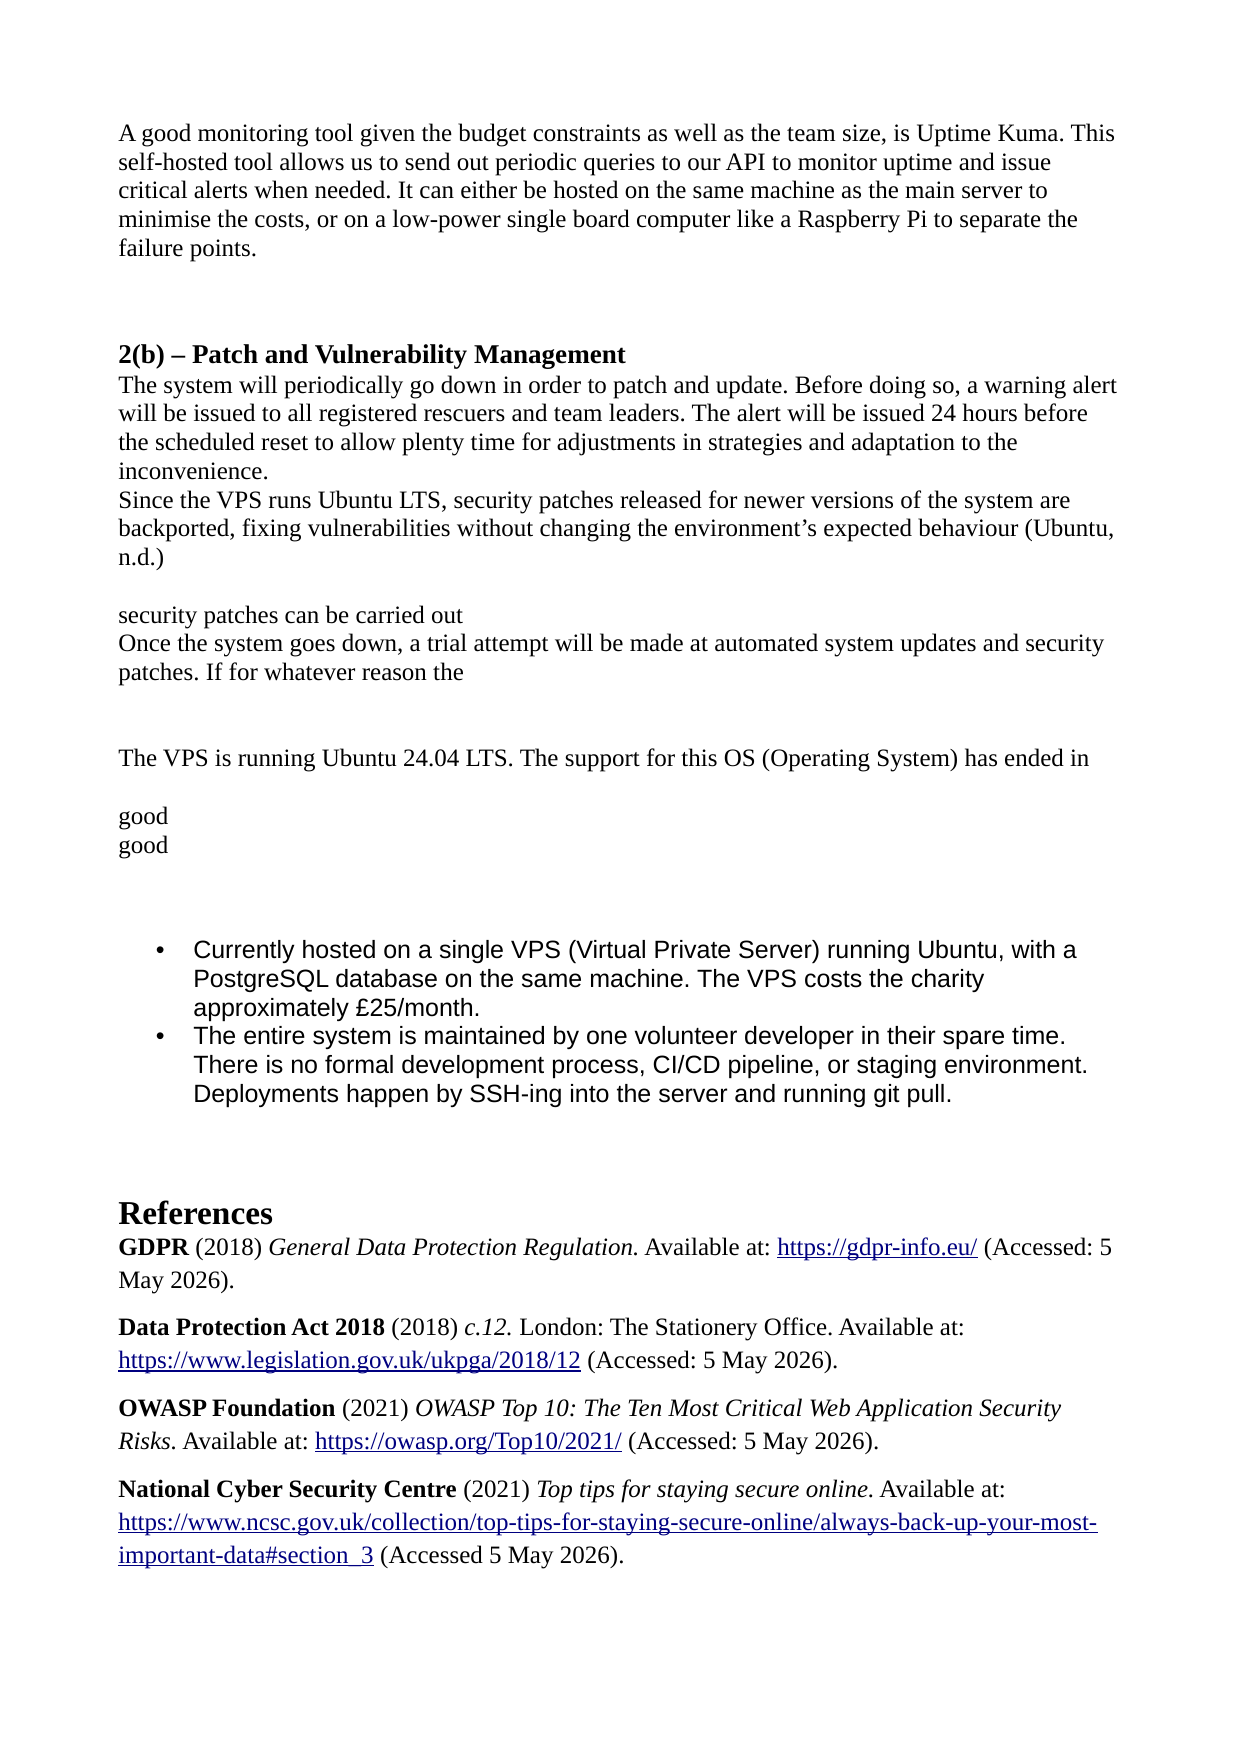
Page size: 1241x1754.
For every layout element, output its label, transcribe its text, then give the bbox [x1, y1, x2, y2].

text good [118, 830, 1122, 858]
list Currently hosted on a single VPS (Virtual Private Server) running Ubuntu, with a PostgreSQL database on the same machine. The VPS costs the charity approximately £25/month. [156, 935, 1122, 1021]
text security patches can be carried out [118, 600, 1122, 628]
text The system will periodically go down in order to patch and update. Before doing so, a warning alert will be issued to all registered rescuers and team leaders. The alert will be issued 24 hours before the scheduled reset to allow plenty time for adjustments in strategies and adaptation to the inconvenience. [118, 370, 1122, 485]
text Data Protection Act 2018 (2018) c.12. London: The Stationery Office. Available at: https://www.legislation.gov.uk/ukpga/2018/12 (Accessed: 5 May 2026). [118, 1312, 1122, 1374]
text GDPR (2018) General Data Protection Regulation. Available at: https://gdpr-info.eu/ (Accessed: 5 May 2026). [118, 1232, 1122, 1293]
text The VPS is running Ubuntu 24.04 LTS. The support for this OS (Operating System) has ended in [118, 743, 1122, 772]
text 2(b) – Patch and Vulnerability Management [118, 338, 1122, 370]
text OWASP Foundation (2021) OWASP Top 10: The Ten Most Critical Web Application Security Risks. Available at: https://owasp.org/Top10/2021/ (Accessed: 5 May 2026). [118, 1393, 1122, 1455]
text References [118, 1193, 1122, 1232]
list The entire system is maintained by one volunteer developer in their spare time. There is no formal development process, CI/CD pipeline, or staging environment. Deployments happen by SSH-ing into the server and running git pull. [156, 1021, 1122, 1108]
text A good monitoring tool given the budget constraints as well as the team size, is Uptime Kuma. This self-hosted tool allows us to send out periodic queries to our API to monitor uptime and issue critical alerts when needed. It can either be hosted on the same machine as the main server to minimise the costs, or on a low-power single board computer like a Raspberry Pi to separate the failure points. [118, 118, 1122, 262]
text good [118, 801, 1122, 830]
text Since the VPS runs Ubuntu LTS, security patches released for newer versions of the system are backported, fixing vulnerabilities without changing the environment’s expected behaviour (Ubuntu, n.d.) [118, 485, 1122, 571]
text National Cyber Security Centre (2021) Top tips for staying secure online. Available at: https://www.ncsc.gov.uk/collection/top-tips-for-staying-secure-online/always-back-up-your-most-important-data#section_3 (Accessed 5 May 2026). [118, 1474, 1122, 1568]
text Once the system goes down, a trial attempt will be made at automated system updates and security patches. If for whatever reason the [118, 628, 1122, 686]
